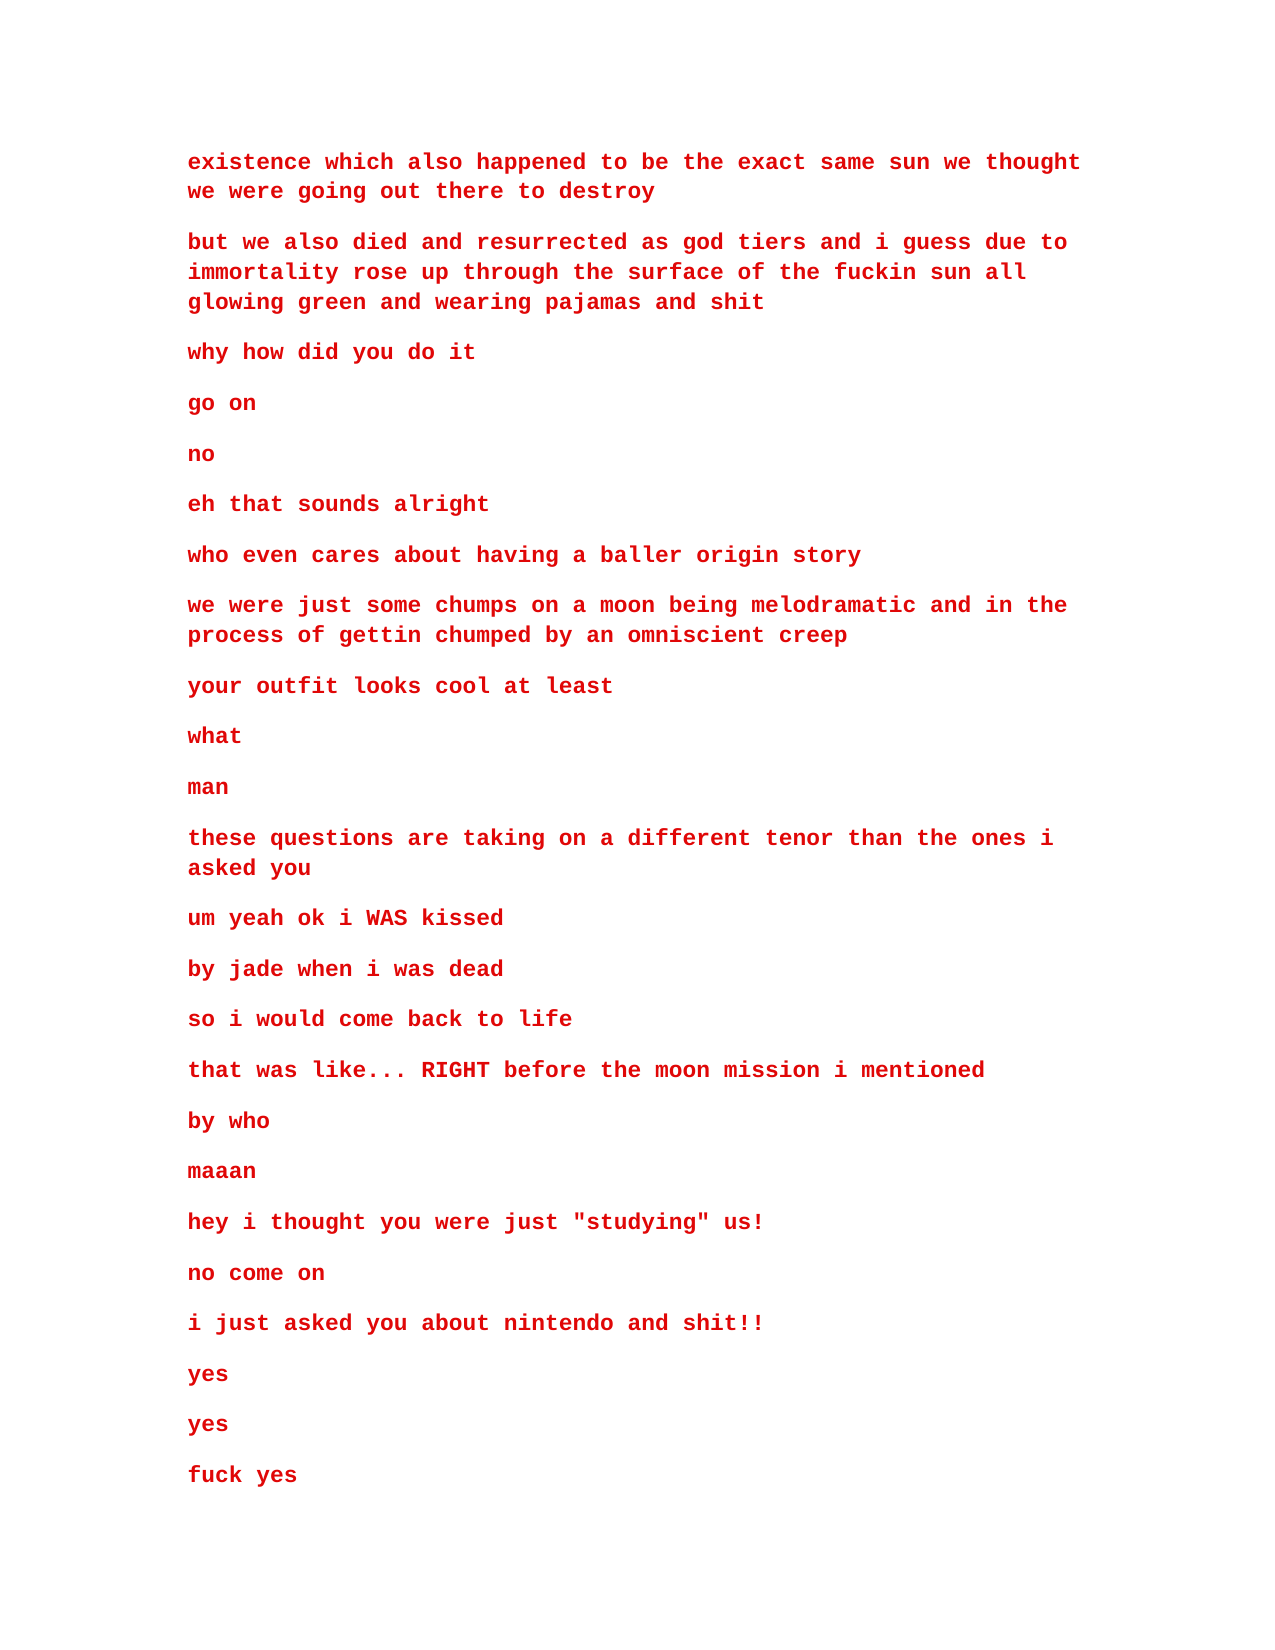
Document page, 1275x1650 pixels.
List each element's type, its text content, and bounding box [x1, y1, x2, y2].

text what [187, 725, 1087, 751]
text no come on [187, 1261, 1087, 1287]
text so i would come back to life [187, 1008, 1087, 1034]
text um yeah ok i WAS kissed [187, 906, 1087, 932]
text who even cares about having a baller origin story [187, 543, 1087, 569]
text why how did you do it [187, 341, 1087, 367]
text hey i thought you were just "studying" us! [187, 1210, 1087, 1236]
text go on [187, 391, 1087, 417]
text man [187, 775, 1087, 801]
text fuck yes [187, 1463, 1087, 1489]
text we were just some chumps on a moon being melodramatic and in the process of gettin chumped by an omniscient creep [187, 594, 1087, 649]
text maaan [187, 1159, 1087, 1186]
text these questions are taking on a different tenor than the ones i asked you [187, 826, 1087, 882]
text eh that sounds alright [187, 492, 1087, 518]
text i just asked you about nintendo and shit!! [187, 1311, 1087, 1337]
text by who [187, 1109, 1087, 1135]
text existence which also happened to be the exact same sun we thought we were going out there to destroy [187, 150, 1087, 206]
text no [187, 442, 1087, 468]
text yes [187, 1413, 1087, 1439]
text your outfit looks cool at least [187, 674, 1087, 700]
text but we also died and resurrected as god tiers and i guess due to immortality rose up through the surface of the fuckin sun all glowing green and wearing pajamas and shit [187, 230, 1087, 316]
text yes [187, 1362, 1087, 1388]
text by jade when i was dead [187, 957, 1087, 983]
text that was like... RIGHT before the moon mission i mentioned [187, 1058, 1087, 1084]
